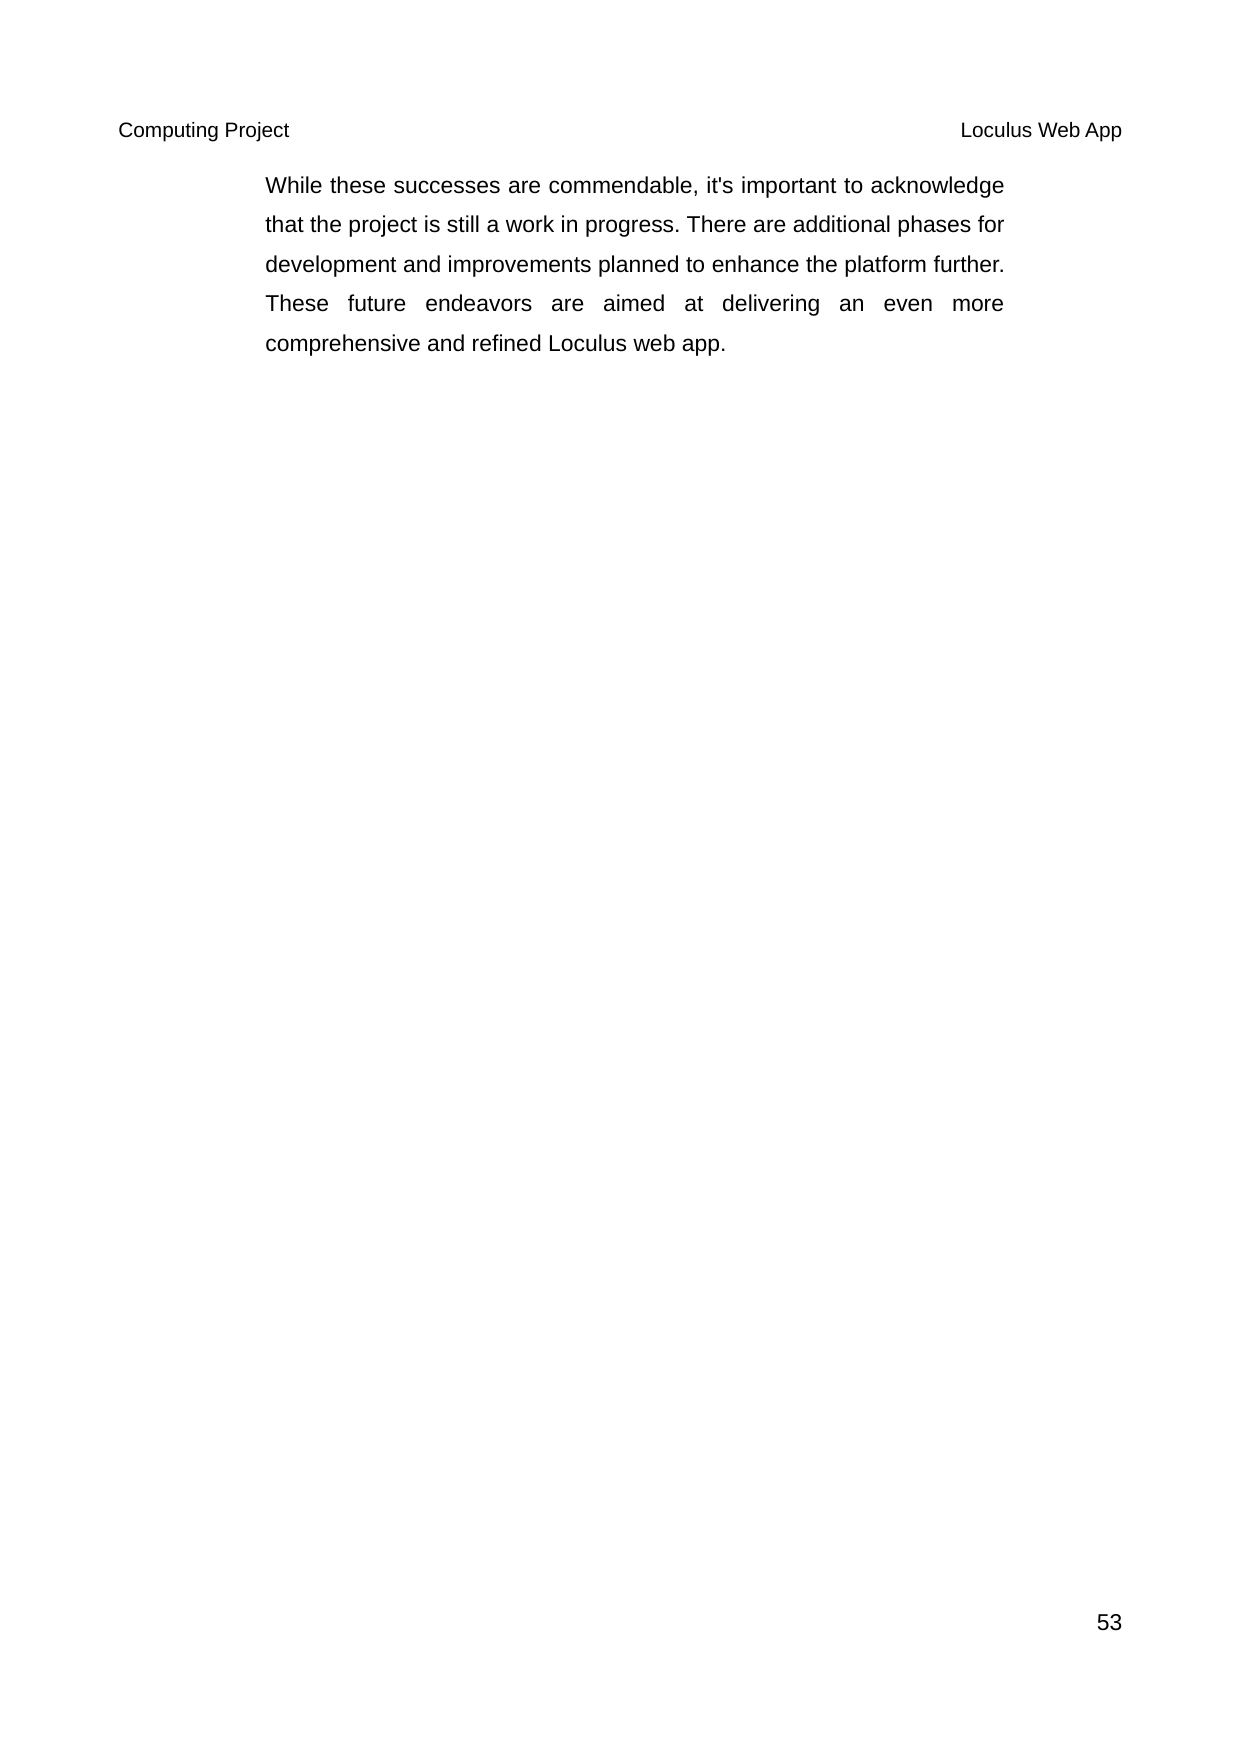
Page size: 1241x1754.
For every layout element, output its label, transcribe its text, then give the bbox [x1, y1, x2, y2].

text While these successes are commendable, it's important to acknowledge that the project is still a work in progress. There are additional phases for development and improvements planned to enhance the platform further. These future endeavors are aimed at delivering an even more comprehensive and refined Loculus web app. [265, 172, 1005, 356]
